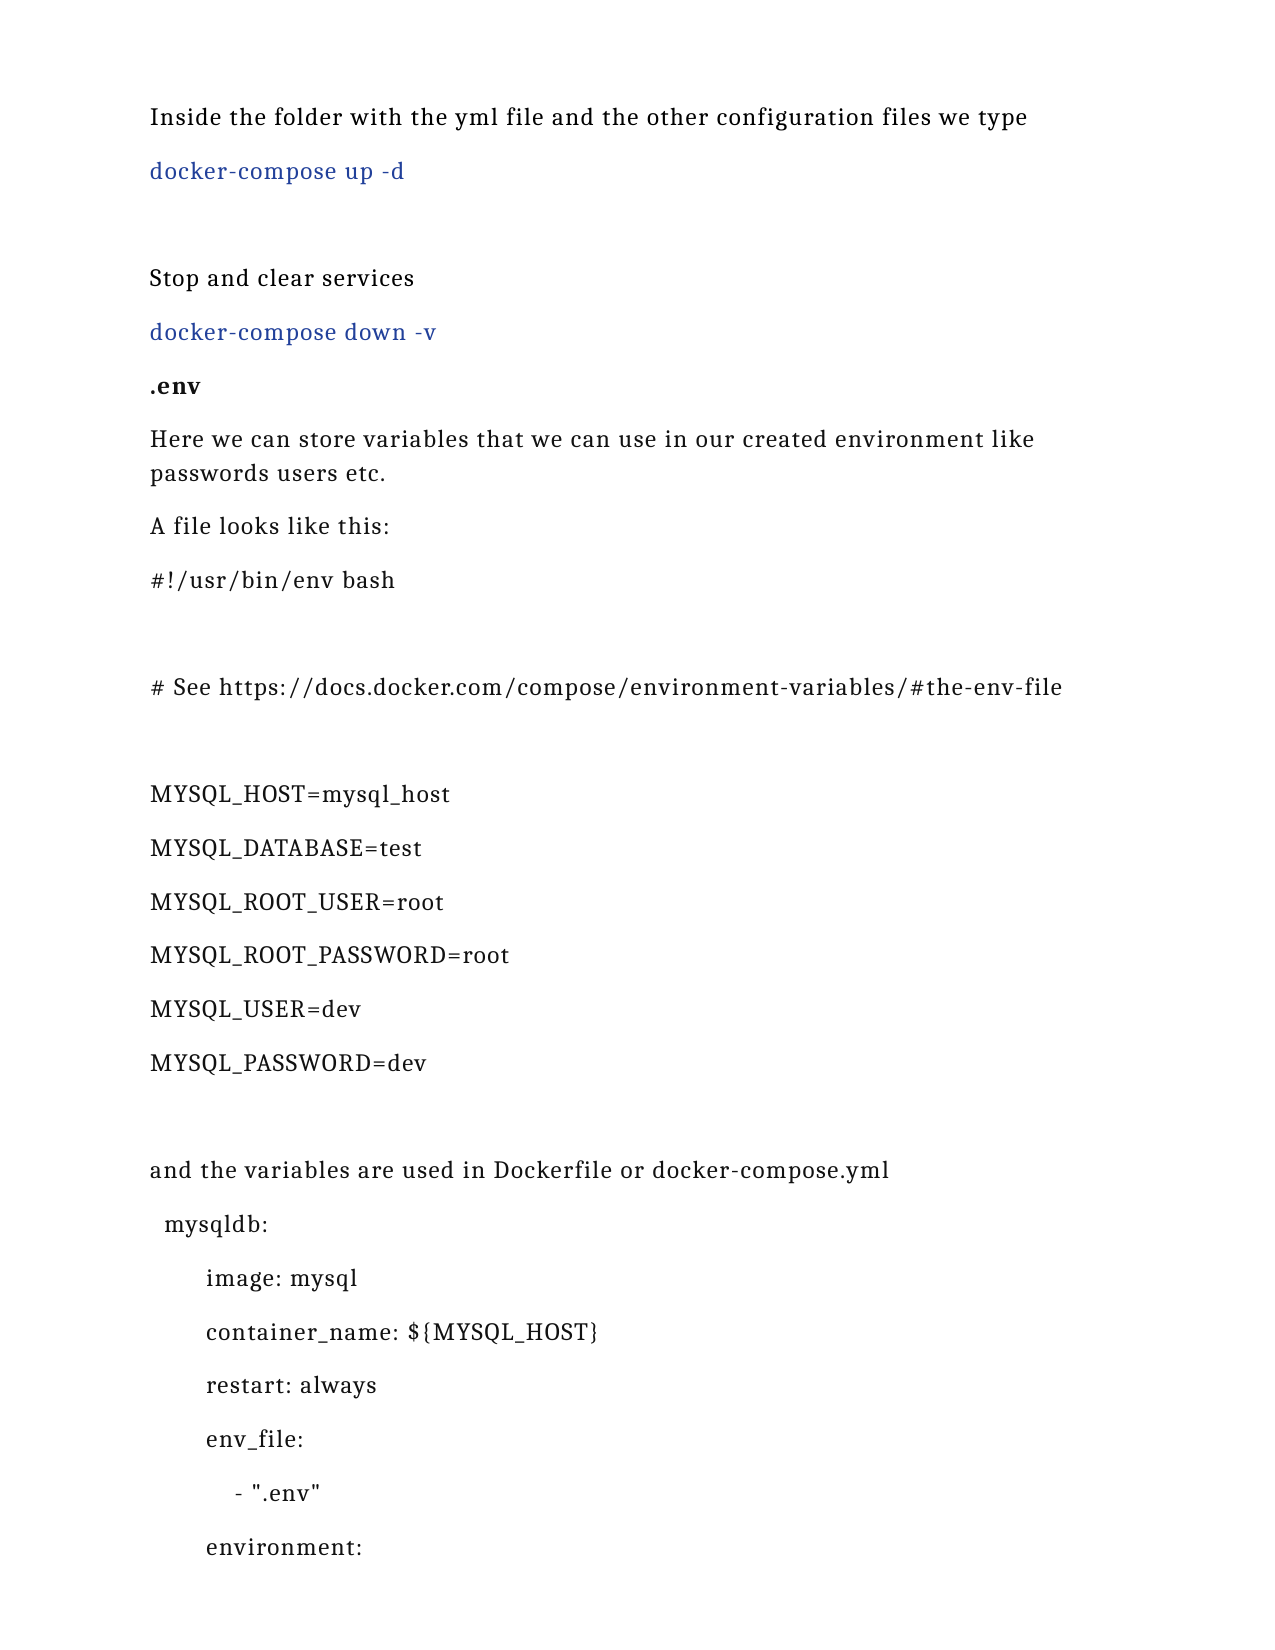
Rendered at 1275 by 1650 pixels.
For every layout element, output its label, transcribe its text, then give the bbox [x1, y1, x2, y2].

text image: mysql [150, 1264, 1125, 1292]
text Stop and clear services [150, 264, 1125, 293]
text # See https://docs.docker.com/compose/environment-variables/#the-env-file [150, 673, 1125, 702]
text A file looks like this: [150, 512, 1125, 541]
text MYSQL_PASSWORD=dev [150, 1049, 1125, 1078]
text MYSQL_HOST=mysql_host [150, 780, 1125, 809]
text - ".env" [150, 1479, 1125, 1508]
text and the variables are used in Dockerfile or docker-compose.yml [150, 1156, 1125, 1185]
text environment: [150, 1533, 1125, 1562]
text MYSQL_ROOT_USER=root [150, 888, 1125, 916]
text docker-compose down -v [150, 318, 1125, 346]
text mysqldb: [150, 1210, 1125, 1239]
text .env [150, 372, 1125, 400]
text MYSQL_ROOT_PASSWORD=root [150, 941, 1125, 970]
text MYSQL_DATABASE=test [150, 834, 1125, 862]
text Here we can store variables that we can use in our created environment like passwords users etc. [150, 425, 1125, 487]
text Inside the folder with the yml file and the other configuration files we type [150, 103, 1125, 132]
text docker-compose up -d [150, 157, 1125, 186]
text restart: always [150, 1371, 1125, 1400]
text MYSQL_USER=dev [150, 995, 1125, 1024]
text #!/usr/bin/env bash [150, 566, 1125, 595]
text container_name: ${MYSQL_HOST} [150, 1318, 1125, 1346]
text env_file: [150, 1425, 1125, 1454]
